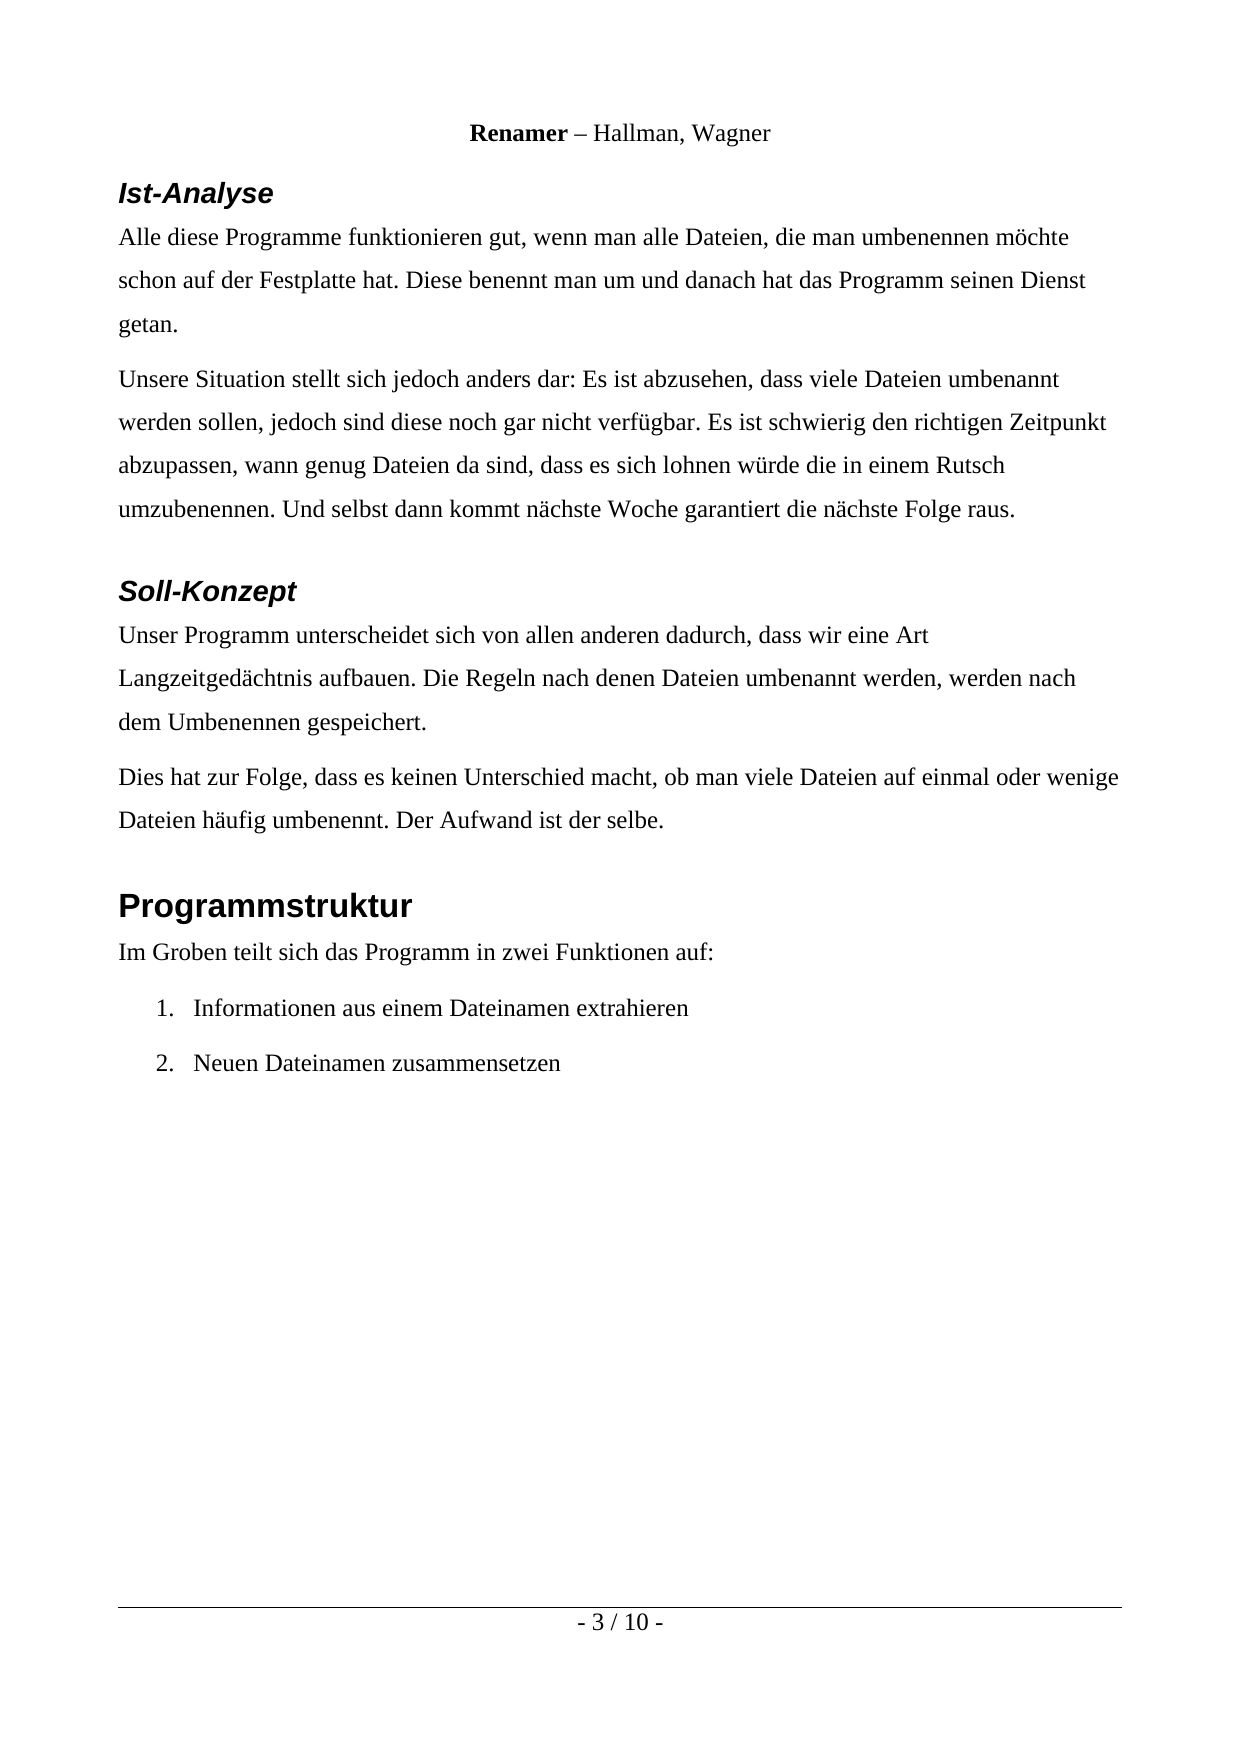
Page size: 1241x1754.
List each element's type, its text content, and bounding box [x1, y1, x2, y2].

text Alle diese Programme funktionieren gut, wenn man alle Dateien, die man umbenennen möchte schon auf der Festplatte hat. Diese benennt man um und danach hat das Programm seinen Dienst getan. [118, 222, 1122, 337]
subtitle Soll-Konzept [118, 574, 1122, 608]
text Unsere Situation stellt sich jedoch anders dar: Es ist abzusehen, dass viele Dateien umbenannt werden sollen, jedoch sind diese noch gar nicht verfügbar. Es ist schwierig den richtigen Zeitpunkt abzupassen, wann genug Dateien da sind, dass es sich lohnen würde die in einem Rutsch umzubenennen. Und selbst dann kommt nächste Woche garantiert die nächste Folge raus. [118, 364, 1122, 522]
text Im Groben teilt sich das Programm in zwei Funktionen auf: [118, 937, 1122, 966]
list Neuen Dateinamen zusammensetzen [156, 1048, 1122, 1077]
subtitle Programmstruktur [118, 886, 1122, 924]
text Unser Programm unterscheidet sich von allen anderen dadurch, dass wir eine Art Langzeitgedächtnis aufbauen. Die Regeln nach denen Dateien umbenannt werden, werden nach dem Umbenennen gespeichert. [118, 620, 1122, 735]
subtitle Ist-Analyse [118, 176, 1122, 210]
list Informationen aus einem Dateinamen extrahieren [156, 993, 1122, 1021]
text Dies hat zur Folge, dass es keinen Unterschied macht, ob man viele Dateien auf einmal oder wenige Dateien häufig umbenennt. Der Aufwand ist der selbe. [118, 762, 1122, 834]
